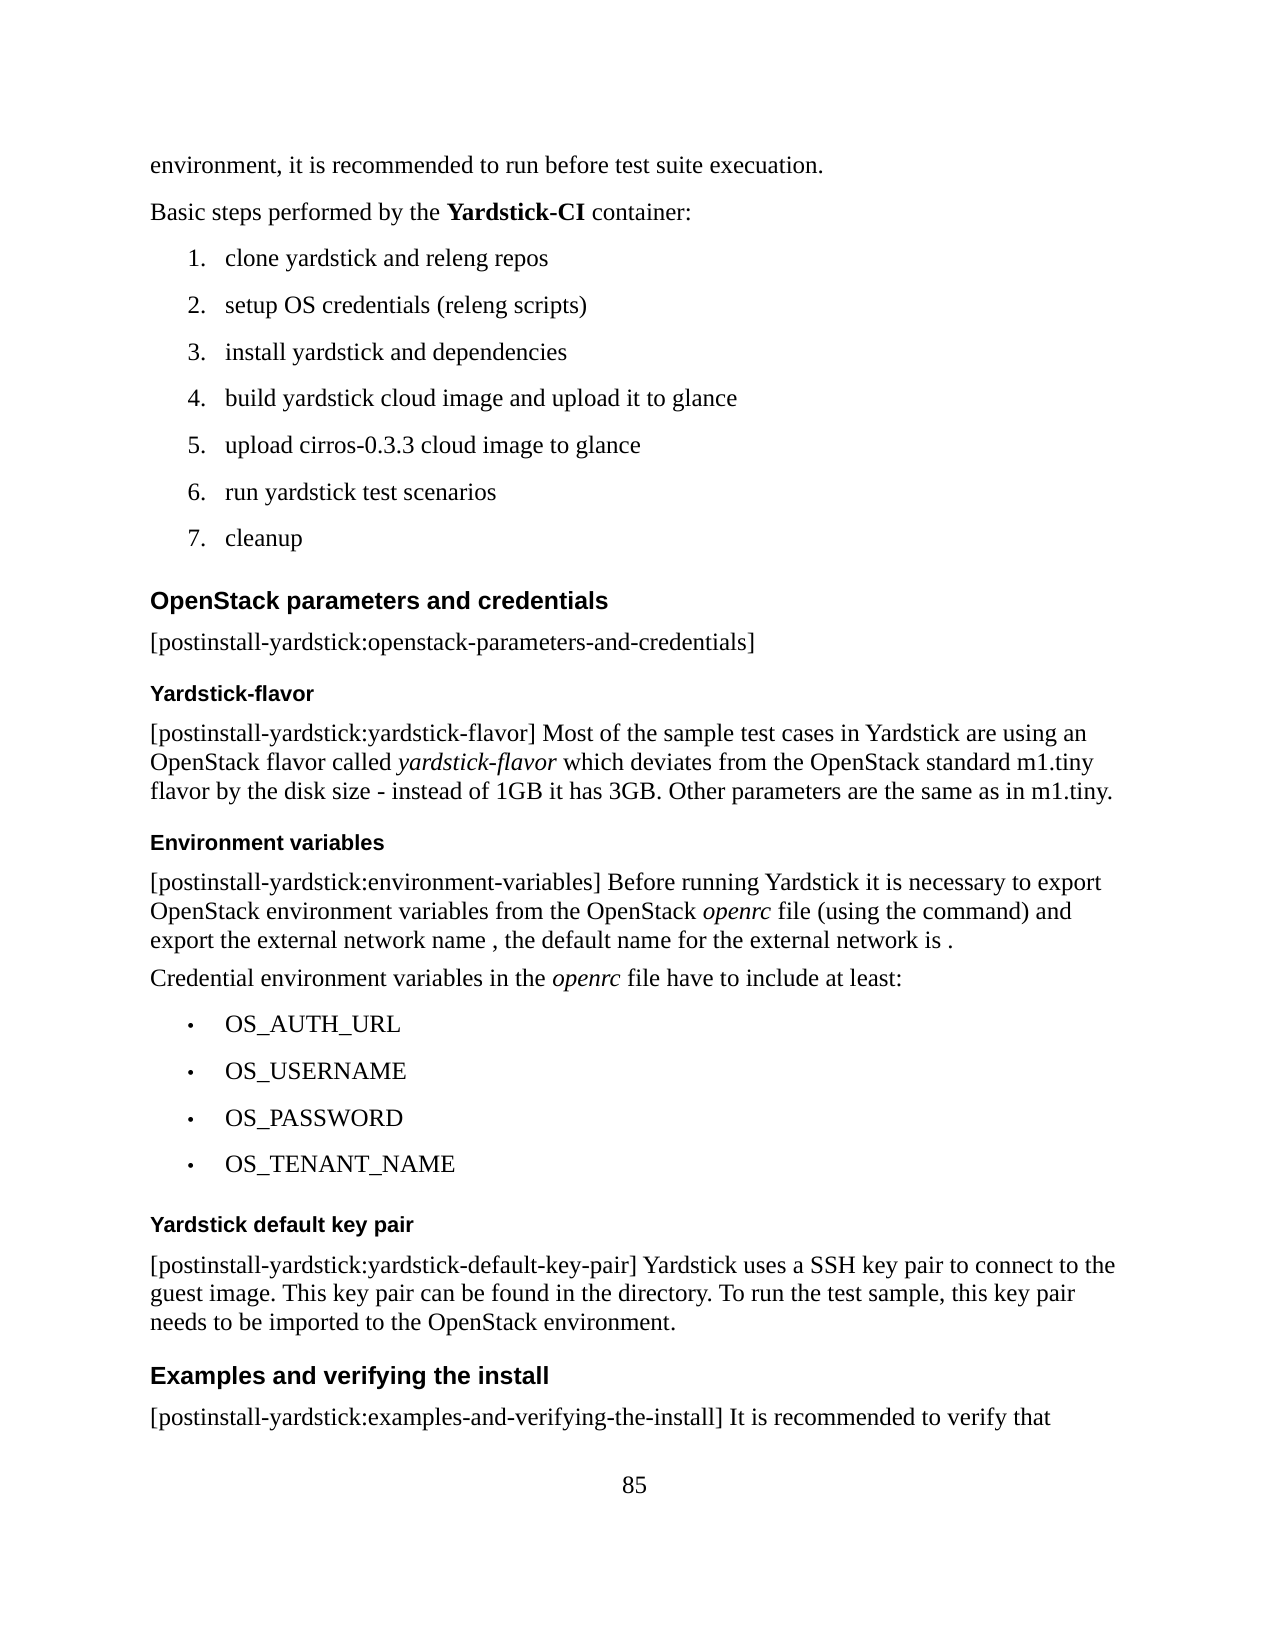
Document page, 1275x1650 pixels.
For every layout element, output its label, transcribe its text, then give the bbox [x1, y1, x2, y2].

text [postinstall-yardstick:yardstick-default-key-pair] Yardstick uses a SSH key pair to connect to the guest image. This key pair can be found in the directory. To run the test sample, this key pair needs to be imported to the OpenStack environment. [150, 1250, 1125, 1336]
text [postinstall-yardstick:yardstick-flavor] Most of the sample test cases in Yardstick are using an OpenStack flavor called yardstick-flavor which deviates from the OpenStack standard m1.tiny flavor by the disk size - instead of 1GB it has 3GB. Other parameters are the same as in m1.tiny. [150, 718, 1125, 805]
list cleanup [187, 523, 1125, 552]
list OS_PASSWORD [187, 1103, 1125, 1131]
list OS_AUTH_URL [187, 1009, 1125, 1038]
list upload cirros-0.3.3 cloud image to glance [187, 430, 1125, 459]
text [postinstall-yardstick:openstack-parameters-and-credentials] [150, 627, 1125, 656]
list clone yardstick and releng repos [187, 243, 1125, 272]
list build yardstick cloud image and upload it to glance [187, 383, 1125, 412]
list run yardstick test scenarios [187, 477, 1125, 505]
list setup OS credentials (releng scripts) [187, 290, 1125, 319]
list OS_TENANT_NAME [187, 1149, 1125, 1178]
subtitle OpenStack parameters and credentials [150, 586, 1125, 614]
text Credential environment variables in the openrc file have to include at least: [150, 963, 1125, 991]
subtitle Yardstick default key pair [150, 1212, 1125, 1237]
subtitle Examples and verifying the install [150, 1361, 1125, 1389]
text [postinstall-yardstick:environment-variables] Before running Yardstick it is necessary to export OpenStack environment variables from the OpenStack openrc file (using the command) and export the external network name , the default name for the external network is . [150, 867, 1125, 954]
text [postinstall-yardstick:examples-and-verifying-the-install] It is recommended to verify that [150, 1402, 1125, 1431]
text environment, it is recommended to run before test suite execuation. [150, 150, 1125, 179]
subtitle Environment variables [150, 830, 1125, 855]
text Basic steps performed by the Yardstick-CI container: [150, 197, 1125, 225]
subtitle Yardstick-flavor [150, 681, 1125, 706]
list OS_USERNAME [187, 1056, 1125, 1085]
list install yardstick and dependencies [187, 337, 1125, 365]
